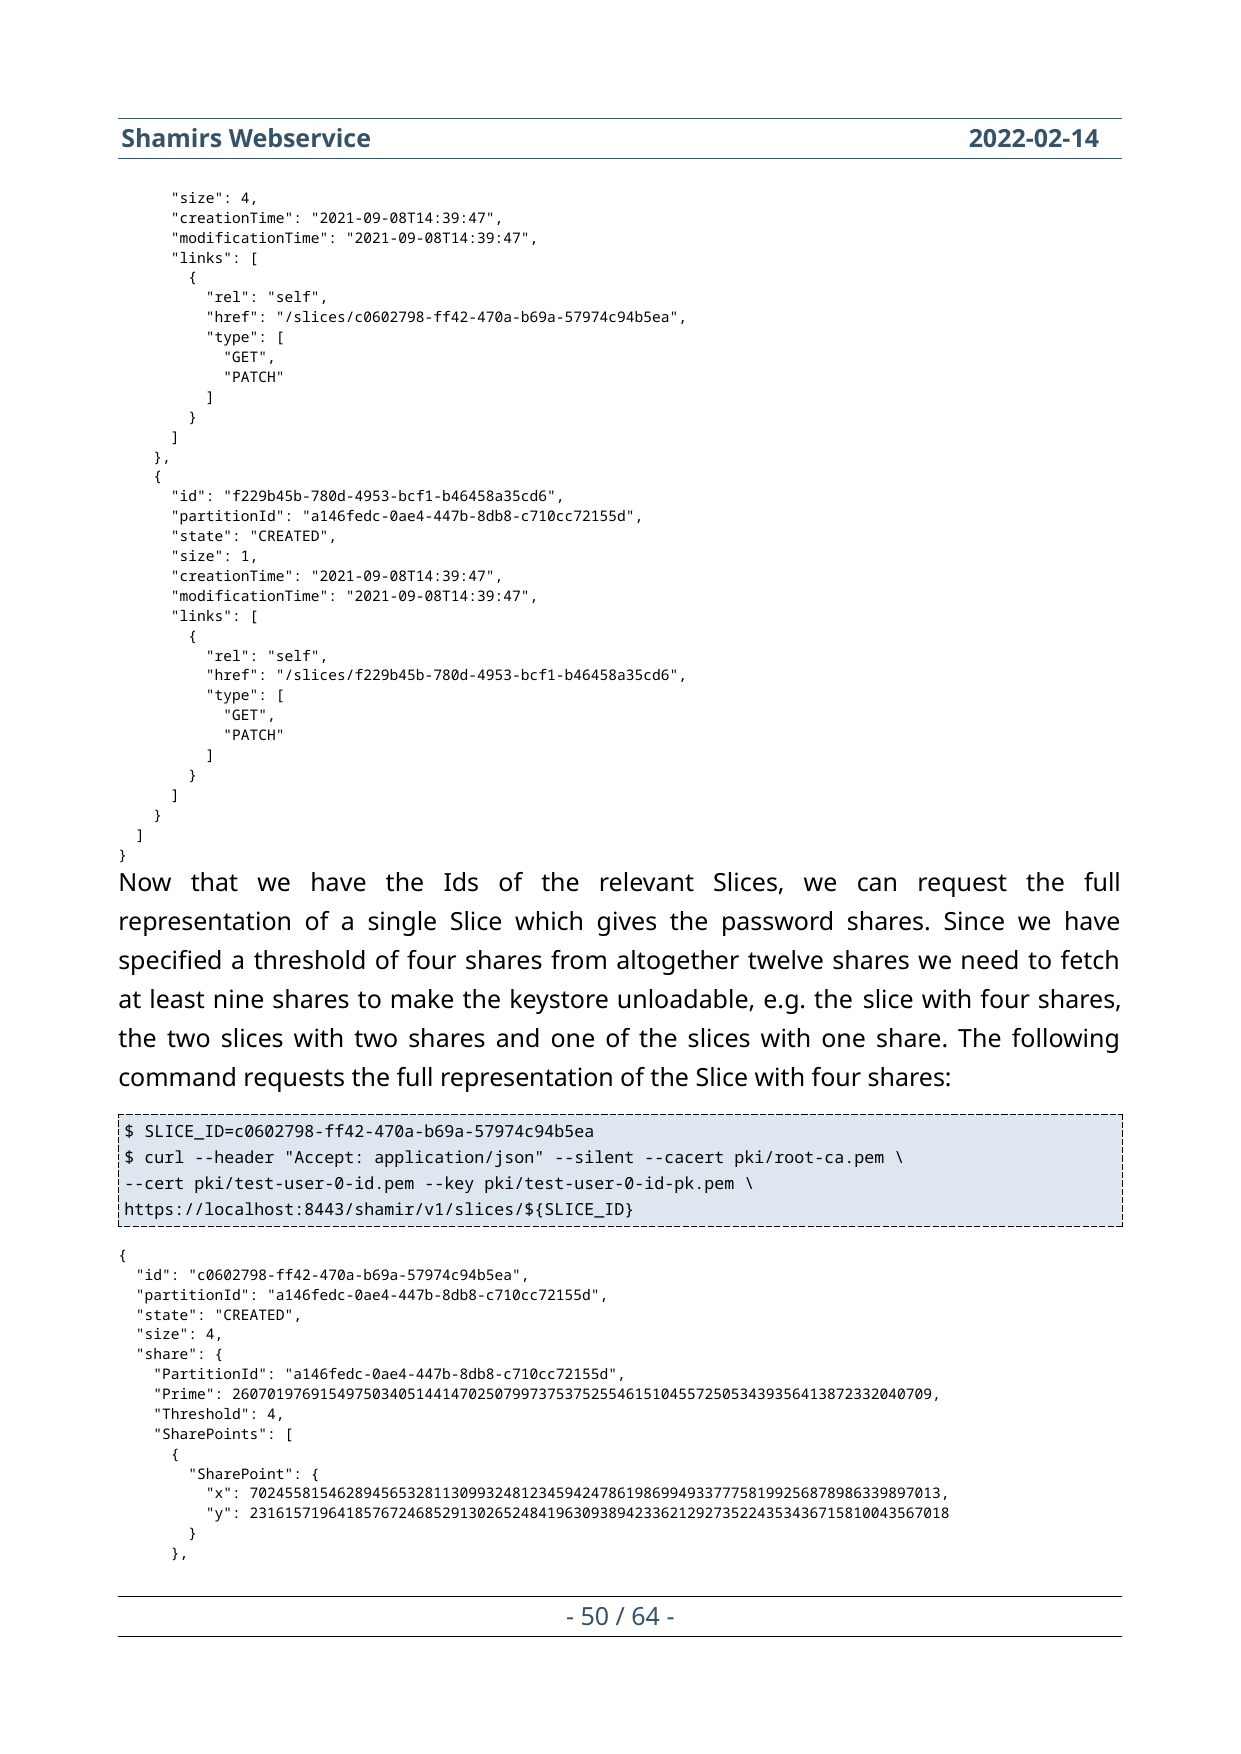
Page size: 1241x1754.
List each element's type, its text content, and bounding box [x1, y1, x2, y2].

text "links": [ [118, 606, 1122, 625]
text "state": "CREATED", [118, 1304, 1122, 1324]
text "PATCH" [118, 725, 1122, 745]
text "PartitionId": "a146fedc-0ae4-447b-8db8-c710cc72155d", [118, 1364, 1122, 1384]
text }, [118, 446, 1122, 466]
text "modificationTime": "2021-09-08T14:39:47", [118, 586, 1122, 606]
text } [118, 765, 1122, 784]
text "GET", [118, 705, 1122, 725]
text } [118, 407, 1122, 426]
text "GET", [118, 347, 1122, 367]
text } [118, 804, 1122, 824]
text ] [118, 824, 1122, 844]
text "share": { [118, 1344, 1122, 1364]
text } [118, 844, 1122, 864]
text { [118, 625, 1122, 645]
text "type": [ [118, 685, 1122, 705]
text "PATCH" [118, 367, 1122, 387]
text "size": 4, [118, 188, 1122, 208]
text "href": "/slices/c0602798-ff42-470a-b69a-57974c94b5ea", [118, 307, 1122, 327]
text { [118, 466, 1122, 486]
text { [118, 267, 1122, 287]
text "rel": "self", [118, 645, 1122, 665]
text ] [118, 426, 1122, 446]
text Now that we have the Ids of the relevant Slices, we can request the full representation of a single Slice which gives the password shares. Since we have specified a threshold of four shares from altogether twelve shares we need to fetch at least nine shares to make the keystore unloadable, e.g. the slice with four shares, the two slices with two shares and one of the slices with one share. The following command requests the full representation of the Slice with four shares: [118, 864, 1122, 1094]
text { [118, 1443, 1122, 1463]
text "Prime": 26070197691549750340514414702507997375375255461510455725053439356413872332040709, [118, 1384, 1122, 1404]
text "creationTime": "2021-09-08T14:39:47", [118, 566, 1122, 586]
text "partitionId": "a146fedc-0ae4-447b-8db8-c710cc72155d", [118, 506, 1122, 526]
text } [118, 1523, 1122, 1543]
text "partitionId": "a146fedc-0ae4-447b-8db8-c710cc72155d", [118, 1284, 1122, 1304]
text $ SLICE_ID=c0602798-ff42-470a-b69a-57974c94b5ea $ curl --header "Accept: application/json" --silent --cacert pki/root-ca.pem \ --cert pki/test-user-0-id.pem --key pki/test-user-0-id-pk.pem \ https://localhost:8443/shamir/v1/slices/${SLICE_ID} [118, 1114, 1122, 1227]
text "size": 4, [118, 1324, 1122, 1344]
text "rel": "self", [118, 287, 1122, 307]
text "modificationTime": "2021-09-08T14:39:47", [118, 227, 1122, 247]
text ] [118, 784, 1122, 804]
text "links": [ [118, 247, 1122, 267]
text "x": 7024558154628945653281130993248123459424786198699493377758199256878986339897013, [118, 1483, 1122, 1503]
text "SharePoints": [ [118, 1424, 1122, 1443]
text "state": "CREATED", [118, 526, 1122, 546]
text "href": "/slices/f229b45b-780d-4953-bcf1-b46458a35cd6", [118, 665, 1122, 685]
text "Threshold": 4, [118, 1404, 1122, 1424]
text { [118, 1244, 1122, 1264]
text "creationTime": "2021-09-08T14:39:47", [118, 208, 1122, 227]
text "type": [ [118, 327, 1122, 347]
text }, [118, 1543, 1122, 1563]
text ] [118, 745, 1122, 765]
text "id": "c0602798-ff42-470a-b69a-57974c94b5ea", [118, 1264, 1122, 1284]
text "id": "f229b45b-780d-4953-bcf1-b46458a35cd6", [118, 486, 1122, 506]
text ] [118, 387, 1122, 407]
text "SharePoint": { [118, 1463, 1122, 1483]
text "y": 23161571964185767246852913026524841963093894233621292735224353436715810043567018 [118, 1503, 1122, 1523]
text "size": 1, [118, 546, 1122, 566]
